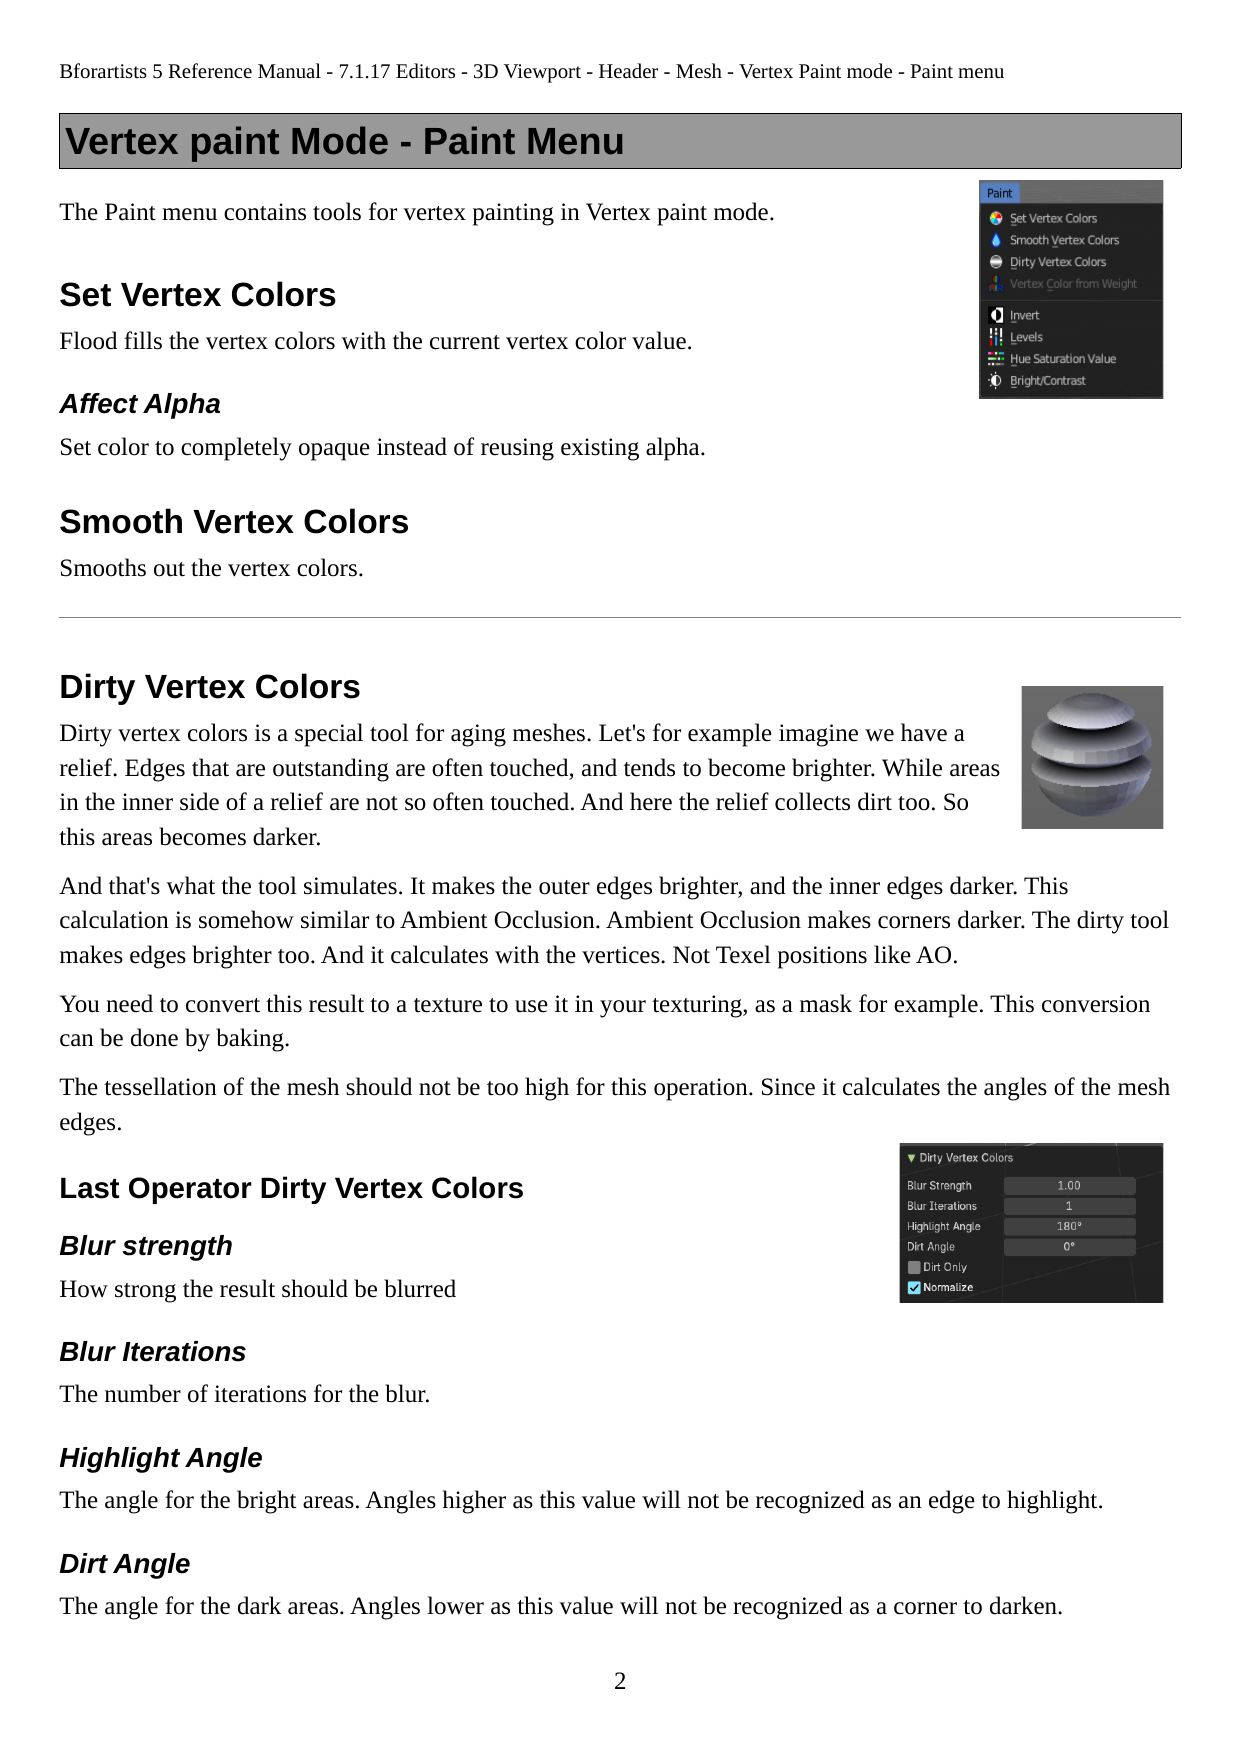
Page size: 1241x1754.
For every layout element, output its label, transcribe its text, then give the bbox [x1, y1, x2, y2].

text The number of iterations for the blur. [59, 1379, 1181, 1408]
table_header Vertex paint Mode - Paint Menu [60, 114, 1181, 168]
picture [1021, 686, 1164, 829]
subtitle Dirty Vertex Colors [59, 667, 1181, 706]
text The angle for the dark areas. Angles lower as this value will not be recognized as a corner to darken. [59, 1591, 1181, 1620]
text The Paint menu contains tools for vertex painting in Vertex paint mode. [59, 197, 979, 225]
subtitle Dirt Angle [59, 1547, 1181, 1579]
subtitle [1164, 275, 1181, 314]
text Dirty vertex colors is a special tool for aging meshes. Let's for example imagine we have a relief. Edges that are outstanding are often touched, and tends to become brighter. While areas in the inner side of a relief are not so often touched. And here the relief collects dirt too. So this areas becomes darker. [59, 718, 1181, 851]
subtitle Smooth Vertex Colors [59, 502, 1181, 541]
text How strong the result should be blurred [59, 1274, 899, 1302]
subtitle Last Operator Dirty Vertex Colors [59, 1171, 899, 1204]
subtitle Blur Iterations [59, 1335, 1181, 1367]
text Smooths out the vertex colors. [59, 553, 1181, 582]
subtitle Highlight Angle [59, 1441, 1181, 1473]
subtitle Affect Alpha [59, 388, 1181, 419]
subtitle Blur strength [59, 1229, 899, 1261]
text The angle for the bright areas. Angles higher as this value will not be recognized as an edge to highlight. [59, 1486, 1181, 1514]
text Flood fills the vertex colors with the current vertex color value. [59, 326, 979, 355]
text And that's what the tool simulates. It makes the outer edges brighter, and the inner edges darker. This calculation is somehow similar to Ambient Occlusion. Ambient Occlusion makes corners darker. The dirty tool makes edges brighter too. And it calculates with the vertices. Not Texel positions like AO. [59, 871, 1181, 968]
text You need to convert this result to a texture to use it in your texturing, as a mask for example. This conversion can be done by baking. [59, 989, 1181, 1052]
text The tessellation of the mesh should not be too high for this operation. Since it calculates the angles of the mesh edges. [59, 1072, 1181, 1136]
subtitle Set Vertex Colors [59, 275, 979, 314]
subtitle [1164, 1229, 1181, 1261]
picture [979, 180, 1164, 399]
text Set color to completely opaque instead of reusing existing alpha. [59, 432, 1181, 461]
picture [899, 1143, 1164, 1303]
